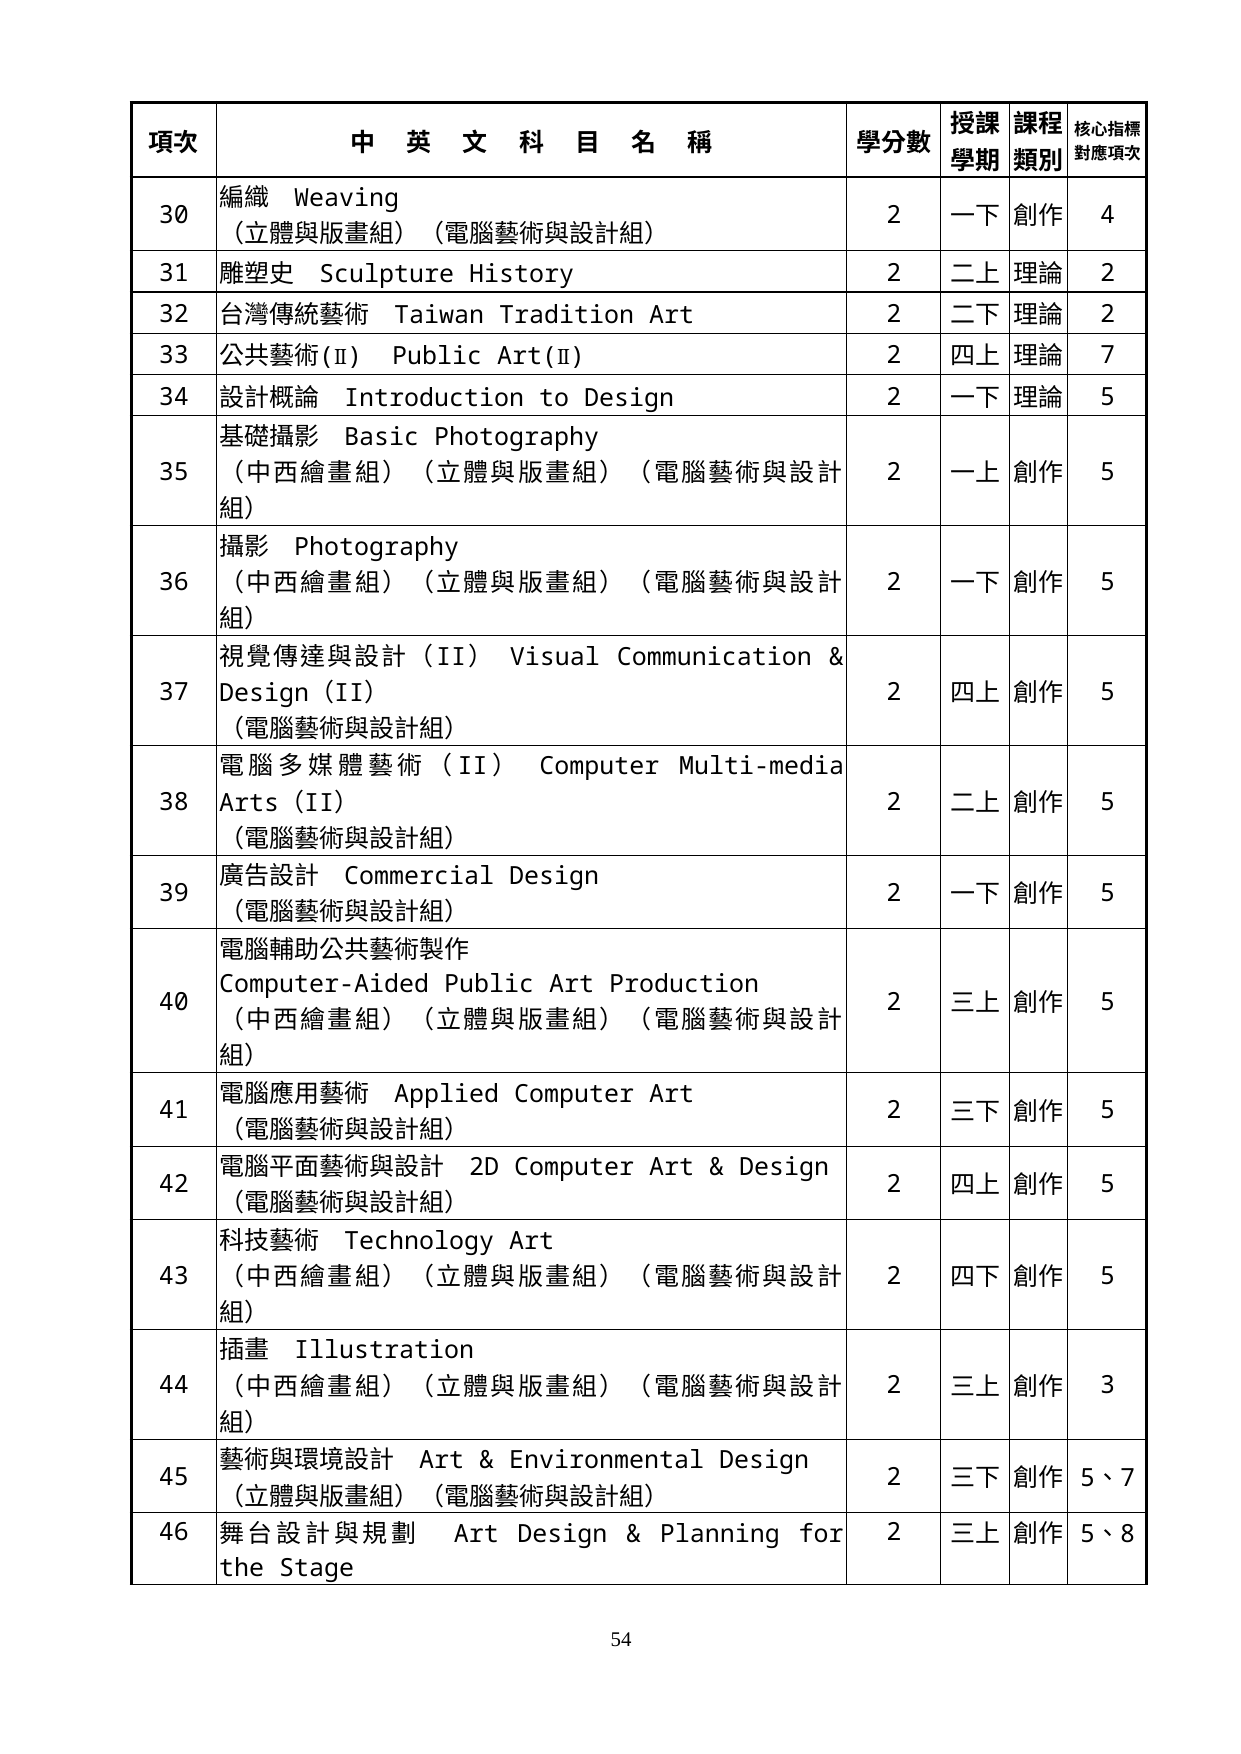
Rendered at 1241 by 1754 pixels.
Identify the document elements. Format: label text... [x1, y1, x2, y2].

table_cell 雕塑史 Sculpture History [217, 251, 846, 291]
table_cell 三下 [941, 1073, 1009, 1146]
table_cell 電腦平面藝術與設計 2D Computer Art & Design （電腦藝術與設計組） [217, 1147, 846, 1219]
table_cell 5 [1068, 526, 1145, 635]
table_cell 理論 [1010, 293, 1067, 333]
table_cell 三下 [941, 1440, 1009, 1512]
table_cell 創作 [1010, 1147, 1067, 1219]
table_cell 2 [847, 636, 940, 745]
table_cell 2 [847, 1513, 940, 1583]
table_cell 2 [847, 526, 940, 635]
table_cell 46 [133, 1513, 216, 1583]
table_cell 36 [133, 526, 216, 635]
table_cell 2 [847, 293, 940, 333]
table_cell 理論 [1010, 334, 1067, 374]
table_cell 39 [133, 856, 216, 928]
table_cell 2 [847, 1073, 940, 1146]
table_cell 編織 Weaving （立體與版畫組）（電腦藝術與設計組） [217, 178, 846, 250]
table_cell 38 [133, 746, 216, 854]
table_cell 41 [133, 1073, 216, 1146]
table_cell 一上 [941, 416, 1009, 525]
table_cell 三上 [941, 1330, 1009, 1439]
table_cell 5、7 [1068, 1440, 1145, 1512]
table_cell 2 [847, 178, 940, 250]
table_cell 2 [847, 929, 940, 1072]
table_cell 電腦多媒體藝術（II） Computer Multi-media Arts（II） （電腦藝術與設計組） [217, 746, 846, 854]
table_cell 2 [847, 1220, 940, 1329]
table_cell 視覺傳達與設計（II） Visual Communication & Design（II） （電腦藝術與設計組） [217, 636, 846, 745]
table_cell 科技藝術 Technology Art （中西繪畫組）（立體與版畫組）（電腦藝術與設計組） [217, 1220, 846, 1329]
table_header 項次 [133, 104, 216, 176]
table_cell 43 [133, 1220, 216, 1329]
table_cell 5 [1068, 856, 1145, 928]
table_header 核心指標對應項次 [1068, 104, 1145, 176]
table_cell 創作 [1010, 929, 1067, 1072]
table_cell 3 [1068, 1330, 1145, 1439]
table_cell 四下 [941, 1220, 1009, 1329]
table_cell 設計概論 Introduction to Design [217, 375, 846, 415]
table_cell 5 [1068, 746, 1145, 854]
table_cell 34 [133, 375, 216, 415]
table_cell 四上 [941, 636, 1009, 745]
table_cell 三上 [941, 1513, 1009, 1583]
table_cell 31 [133, 251, 216, 291]
table_cell 42 [133, 1147, 216, 1219]
table_cell 創作 [1010, 1220, 1067, 1329]
table_cell 創作 [1010, 178, 1067, 250]
table_cell 基礎攝影 Basic Photography （中西繪畫組）（立體與版畫組）（電腦藝術與設計組） [217, 416, 846, 525]
table_cell 2 [847, 334, 940, 374]
table_cell 45 [133, 1440, 216, 1512]
table_cell 公共藝術(Ⅱ) Public Art(Ⅱ) [217, 334, 846, 374]
table_cell 二上 [941, 251, 1009, 291]
table_cell 5 [1068, 1220, 1145, 1329]
table_cell 2 [847, 856, 940, 928]
table_cell 2 [1068, 293, 1145, 333]
table_cell 5 [1068, 929, 1145, 1072]
table_cell 2 [847, 1147, 940, 1219]
table_cell 一下 [941, 856, 1009, 928]
table_cell 5 [1068, 636, 1145, 745]
table_cell 7 [1068, 334, 1145, 374]
table_cell 2 [1068, 251, 1145, 291]
table_cell 40 [133, 929, 216, 1072]
table_cell 電腦應用藝術 Applied Computer Art （電腦藝術與設計組） [217, 1073, 846, 1146]
table_cell 5 [1068, 416, 1145, 525]
table_cell 舞台設計與規劃 Art Design & Planning for the Stage [217, 1513, 846, 1583]
table_cell 2 [847, 416, 940, 525]
table_cell 5 [1068, 375, 1145, 415]
table_cell 理論 [1010, 375, 1067, 415]
table_cell 創作 [1010, 1073, 1067, 1146]
table_cell 三上 [941, 929, 1009, 1072]
table_cell 電腦輔助公共藝術製作 Computer-Aided Public Art Production （中西繪畫組）（立體與版畫組）（電腦藝術與設計組） [217, 929, 846, 1072]
table_cell 二下 [941, 293, 1009, 333]
table_cell 創作 [1010, 746, 1067, 854]
table_cell 台灣傳統藝術 Taiwan Tradition Art [217, 293, 846, 333]
table_cell 二上 [941, 746, 1009, 854]
table_cell 插畫 Illustration （中西繪畫組）（立體與版畫組）（電腦藝術與設計組） [217, 1330, 846, 1439]
table_cell 創作 [1010, 1440, 1067, 1512]
table_cell 創作 [1010, 526, 1067, 635]
table_cell 2 [847, 1440, 940, 1512]
table_cell 一下 [941, 526, 1009, 635]
table_cell 四上 [941, 334, 1009, 374]
table_cell 5、8 [1068, 1513, 1145, 1583]
table_cell 廣告設計 Commercial Design （電腦藝術與設計組） [217, 856, 846, 928]
table_header 課程類別 [1010, 104, 1067, 176]
table_cell 創作 [1010, 856, 1067, 928]
table_cell 30 [133, 178, 216, 250]
table_cell 4 [1068, 178, 1145, 250]
table_cell 創作 [1010, 1513, 1067, 1583]
table_cell 35 [133, 416, 216, 525]
table_cell 2 [847, 746, 940, 854]
table_cell 2 [847, 375, 940, 415]
table_cell 創作 [1010, 416, 1067, 525]
table_cell 創作 [1010, 1330, 1067, 1439]
table_cell 44 [133, 1330, 216, 1439]
table_cell 32 [133, 293, 216, 333]
table_cell 2 [847, 1330, 940, 1439]
table_cell 理論 [1010, 251, 1067, 291]
table_cell 一下 [941, 178, 1009, 250]
table_cell 2 [847, 251, 940, 291]
table_header 學分數 [847, 104, 940, 176]
table_header 授課學期 [941, 104, 1009, 176]
table_cell 攝影 Photography （中西繪畫組）（立體與版畫組）（電腦藝術與設計組） [217, 526, 846, 635]
table_cell 5 [1068, 1073, 1145, 1146]
table_cell 5 [1068, 1147, 1145, 1219]
table_cell 四上 [941, 1147, 1009, 1219]
table_cell 創作 [1010, 636, 1067, 745]
table_header 中英文科目名稱 [217, 104, 846, 176]
table_cell 37 [133, 636, 216, 745]
table_cell 33 [133, 334, 216, 374]
table_cell 藝術與環境設計 Art & Environmental Design （立體與版畫組）（電腦藝術與設計組） [217, 1440, 846, 1512]
table_cell 一下 [941, 375, 1009, 415]
